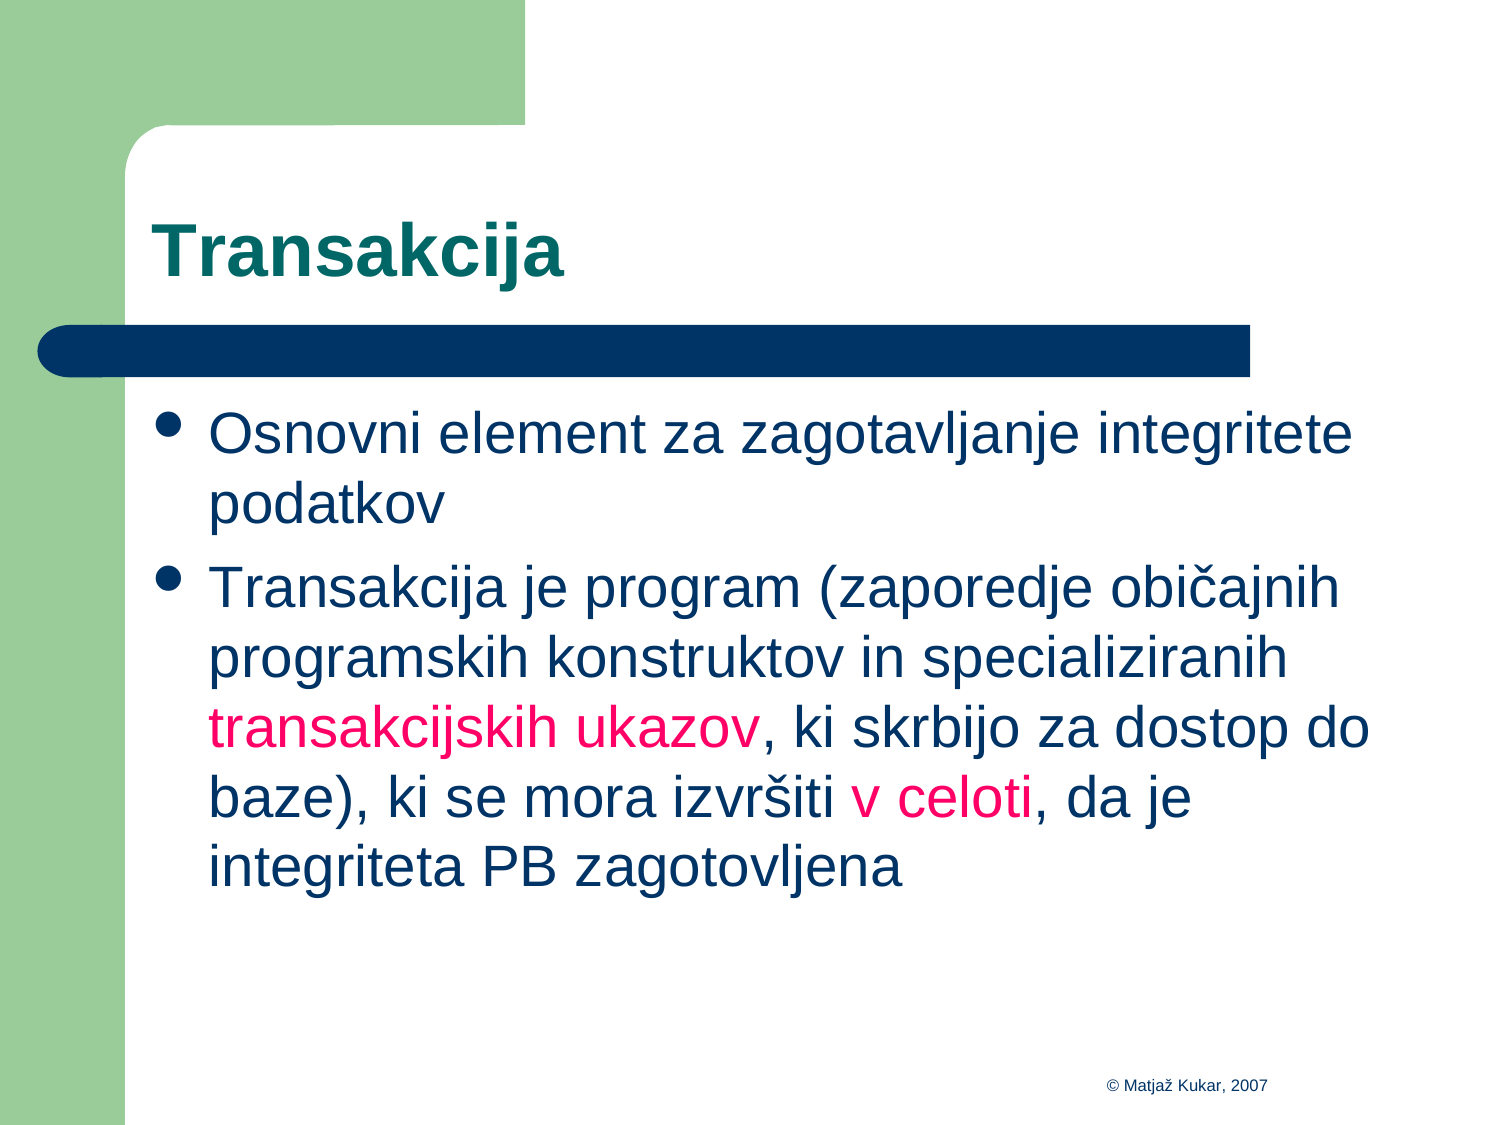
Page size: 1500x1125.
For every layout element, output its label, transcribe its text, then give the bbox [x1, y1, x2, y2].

title Transakcija [136, 136, 1414, 301]
list Osnovni element za zagotavljanje integritete podatkov Transakcija je program (zaporedje običajnih programskih konstruktov in specializiranih transakcijskih ukazov, ki skrbijo za dostop do baze), ki se mora izvršiti v celoti, da je integriteta PB zagotovljena [137, 387, 1400, 999]
text_box © Matjaž Kukar, 2007 [949, 1025, 1426, 1103]
